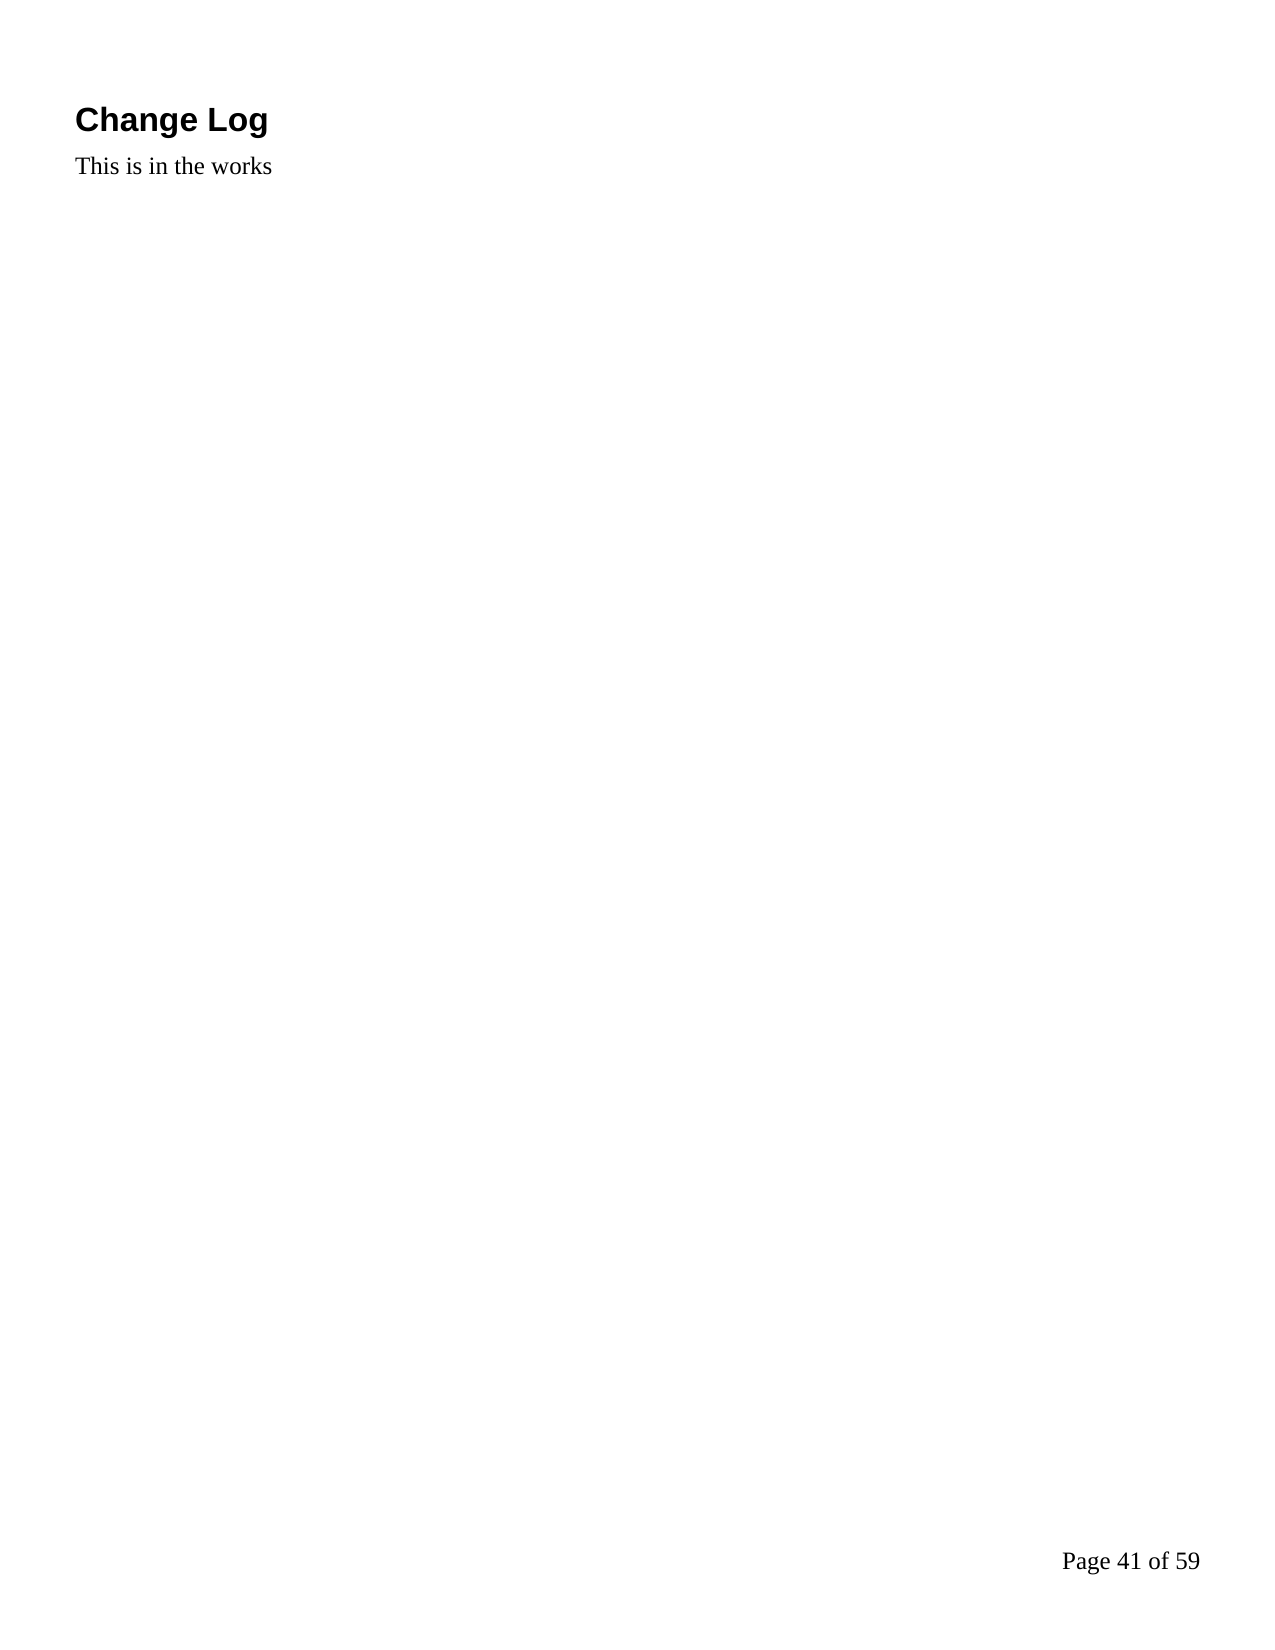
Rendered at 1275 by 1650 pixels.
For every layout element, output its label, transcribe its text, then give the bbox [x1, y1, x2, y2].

subtitle Change Log [75, 100, 1200, 139]
text This is in the works [75, 151, 1200, 180]
